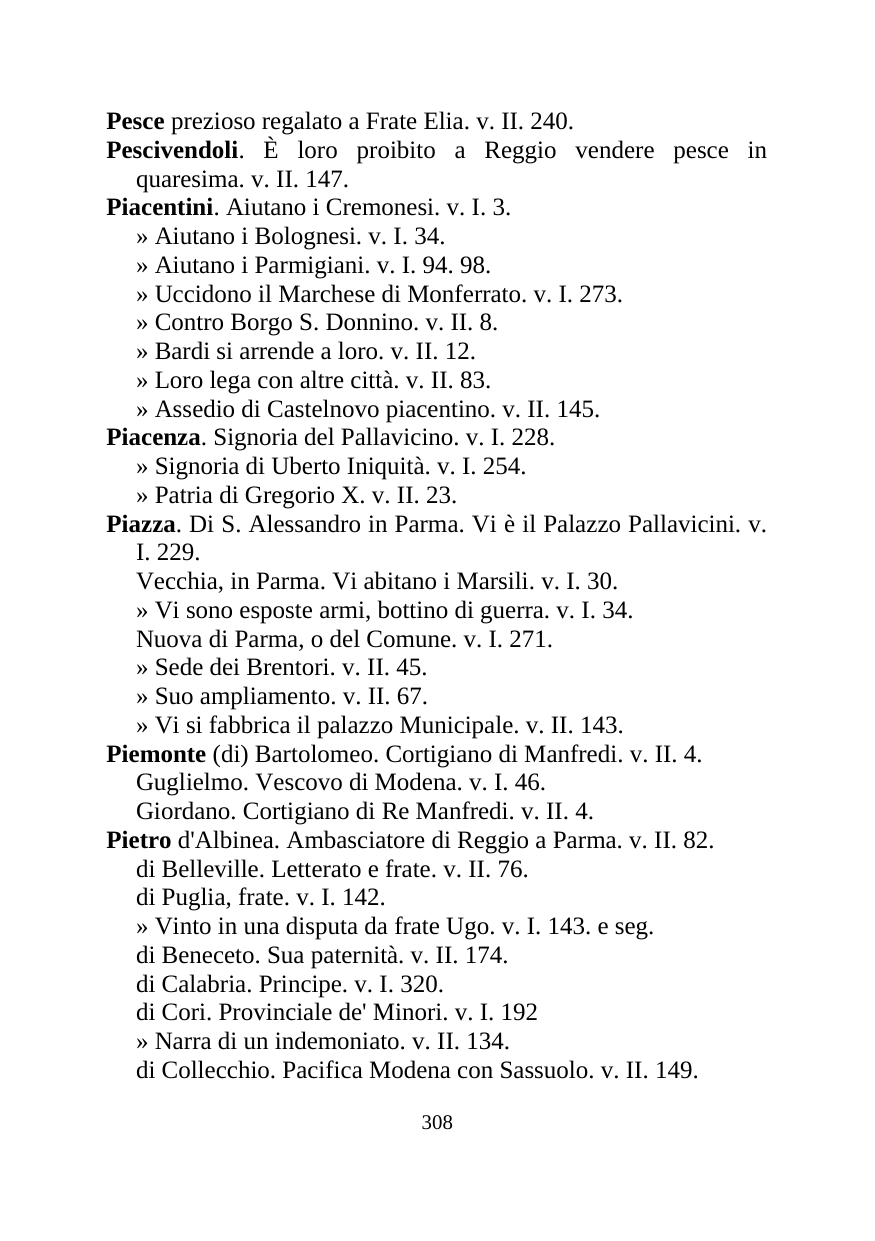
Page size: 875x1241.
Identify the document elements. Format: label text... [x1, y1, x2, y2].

text » Sede dei Brentori. v. II. 45. [136, 652, 768, 681]
text » Signoria di Uberto Iniquità. v. I. 254. [136, 451, 768, 480]
text di Belleville. Letterato e frate. v. II. 76. [136, 854, 768, 882]
text Giordano. Cortigiano di Re Manfredi. v. II. 4. [136, 796, 768, 825]
text Piazza. Di S. Alessandro in Parma. Vi è il Palazzo Pallavicini. v. I. 229. [106, 509, 768, 566]
text di Beneceto. Sua paternità. v. II. 174. [136, 940, 768, 969]
text Vecchia, in Parma. Vi abitano i Marsili. v. I. 30. [136, 566, 768, 595]
text » Aiutano i Parmigiani. v. I. 94. 98. [136, 250, 768, 279]
text di Collecchio. Pacifica Modena con Sassuolo. v. II. 149. [136, 1055, 768, 1084]
text Pescivendoli. È loro proibito a Reggio vendere pesce in quaresima. v. II. 147. [106, 135, 768, 192]
text » Patria di Gregorio X. v. II. 23. [136, 480, 768, 509]
text » Suo ampliamento. v. II. 67. [136, 681, 768, 710]
text Nuova di Parma, o del Comune. v. I. 271. [136, 624, 768, 652]
text Piacentini. Aiutano i Cremonesi. v. I. 3. [106, 192, 768, 221]
text » Vi sono esposte armi, bottino di guerra. v. I. 34. [136, 595, 768, 624]
text » Narra di un indemoniato. v. II. 134. [136, 1026, 768, 1055]
text Pietro d'Albinea. Ambasciatore di Reggio a Parma. v. II. 82. [106, 825, 768, 854]
text Guglielmo. Vescovo di Modena. v. I. 46. [136, 767, 768, 796]
text di Calabria. Principe. v. I. 320. [136, 969, 768, 997]
text » Vi si fabbrica il palazzo Municipale. v. II. 143. [136, 710, 768, 739]
text » Aiutano i Bolognesi. v. I. 34. [136, 221, 768, 250]
text » Contro Borgo S. Donnino. v. II. 8. [136, 307, 768, 336]
text » Assedio di Castelnovo piacentino. v. II. 145. [136, 394, 768, 422]
text » Loro lega con altre città. v. II. 83. [136, 365, 768, 394]
text Pesce prezioso regalato a Frate Elia. v. II. 240. [106, 106, 768, 135]
text di Puglia, frate. v. I. 142. [136, 882, 768, 911]
text Piemonte (di) Bartolomeo. Cortigiano di Manfredi. v. II. 4. [106, 739, 768, 767]
text » Uccidono il Marchese di Monferrato. v. I. 273. [136, 279, 768, 307]
text » Vinto in una disputa da frate Ugo. v. I. 143. e seg. [136, 911, 768, 940]
text » Bardi si arrende a loro. v. II. 12. [136, 336, 768, 365]
text di Cori. Provinciale de' Minori. v. I. 192 [136, 997, 768, 1026]
text Piacenza. Signoria del Pallavicino. v. I. 228. [106, 422, 768, 451]
